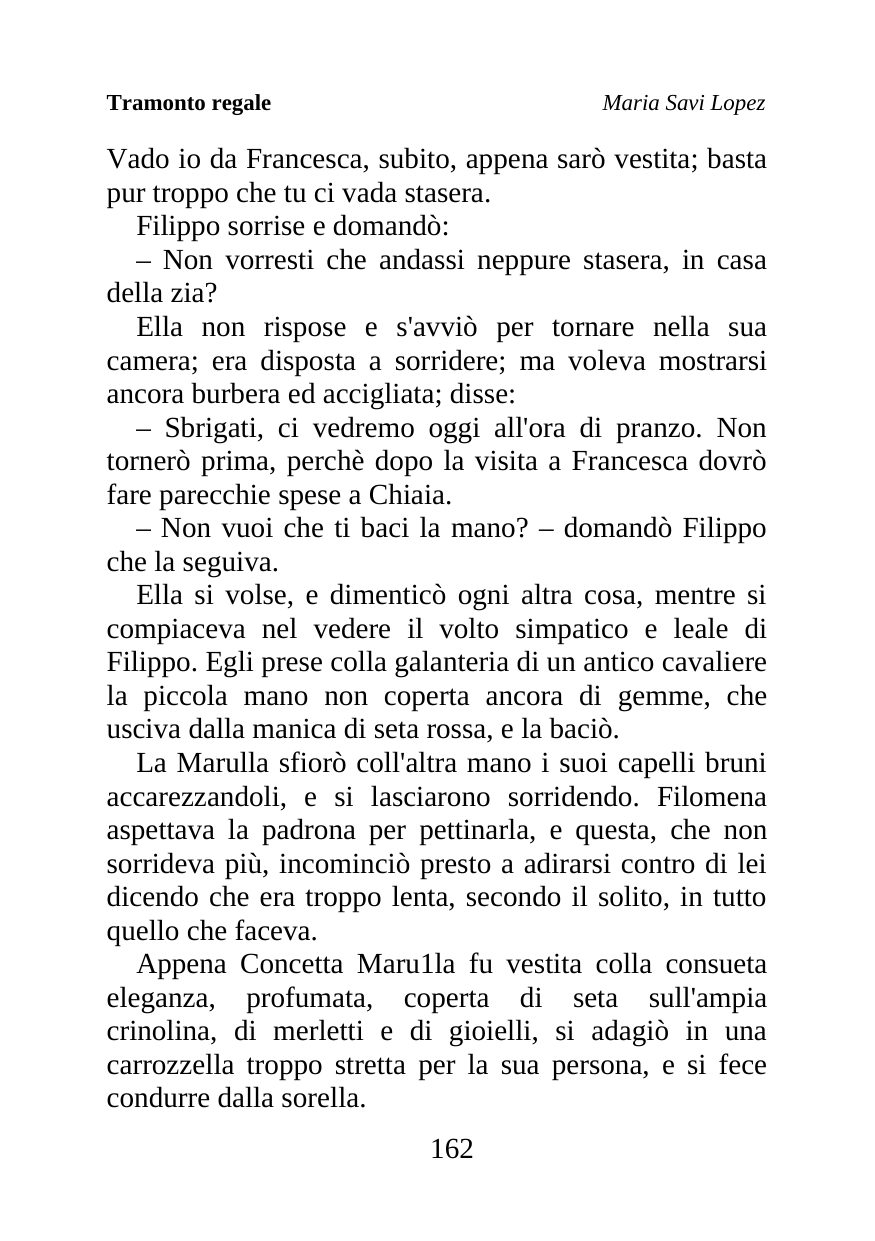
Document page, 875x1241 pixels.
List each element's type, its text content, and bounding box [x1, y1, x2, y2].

text – Non vuoi che ti baci la mano? – domandò Filippo che la seguiva. [106, 510, 768, 577]
text Ella non rispose e s'avviò per tornare nella sua camera; era disposta a sorridere; ma voleva mostrarsi ancora burbera ed accigliata; disse: [106, 309, 768, 410]
text – Sbrigati, ci vedremo oggi all'ora di pranzo. Non tornerò prima, perchè dopo la visita a Francesca dovrò fare parecchie spese a Chiaia. [106, 410, 768, 510]
text – Non vorresti che andassi neppure stasera, in casa della zia? [106, 242, 768, 309]
text La Marulla sfiorò coll'altra mano i suoi capelli bruni accarezzandoli, e si lasciarono sorridendo. Filomena aspettava la padrona per pettinarla, e questa, che non sorrideva più, incominciò presto a adirarsi contro di lei dicendo che era troppo lenta, secondo il solito, in tutto quello che faceva. [106, 745, 768, 946]
text Appena Concetta Maru1la fu vestita colla consueta eleganza, profumata, coperta di seta sull'ampia crinolina, di merletti e di gioielli, si adagiò in una carrozzella troppo stretta per la sua persona, e si fece condurre dalla sorella. [106, 946, 768, 1114]
text Filippo sorrise e domandò: [106, 208, 768, 242]
text Vado io da Francesca, subito, appena sarò vestita; basta pur troppo che tu ci vada stasera. [106, 141, 768, 208]
text Ella si volse, e dimenticò ogni altra cosa, mentre si compiaceva nel vedere il volto simpatico e leale di Filippo. Egli prese colla galanteria di un antico cavaliere la piccola mano non coperta ancora di gemme, che usciva dalla manica di seta rossa, e la baciò. [106, 577, 768, 745]
